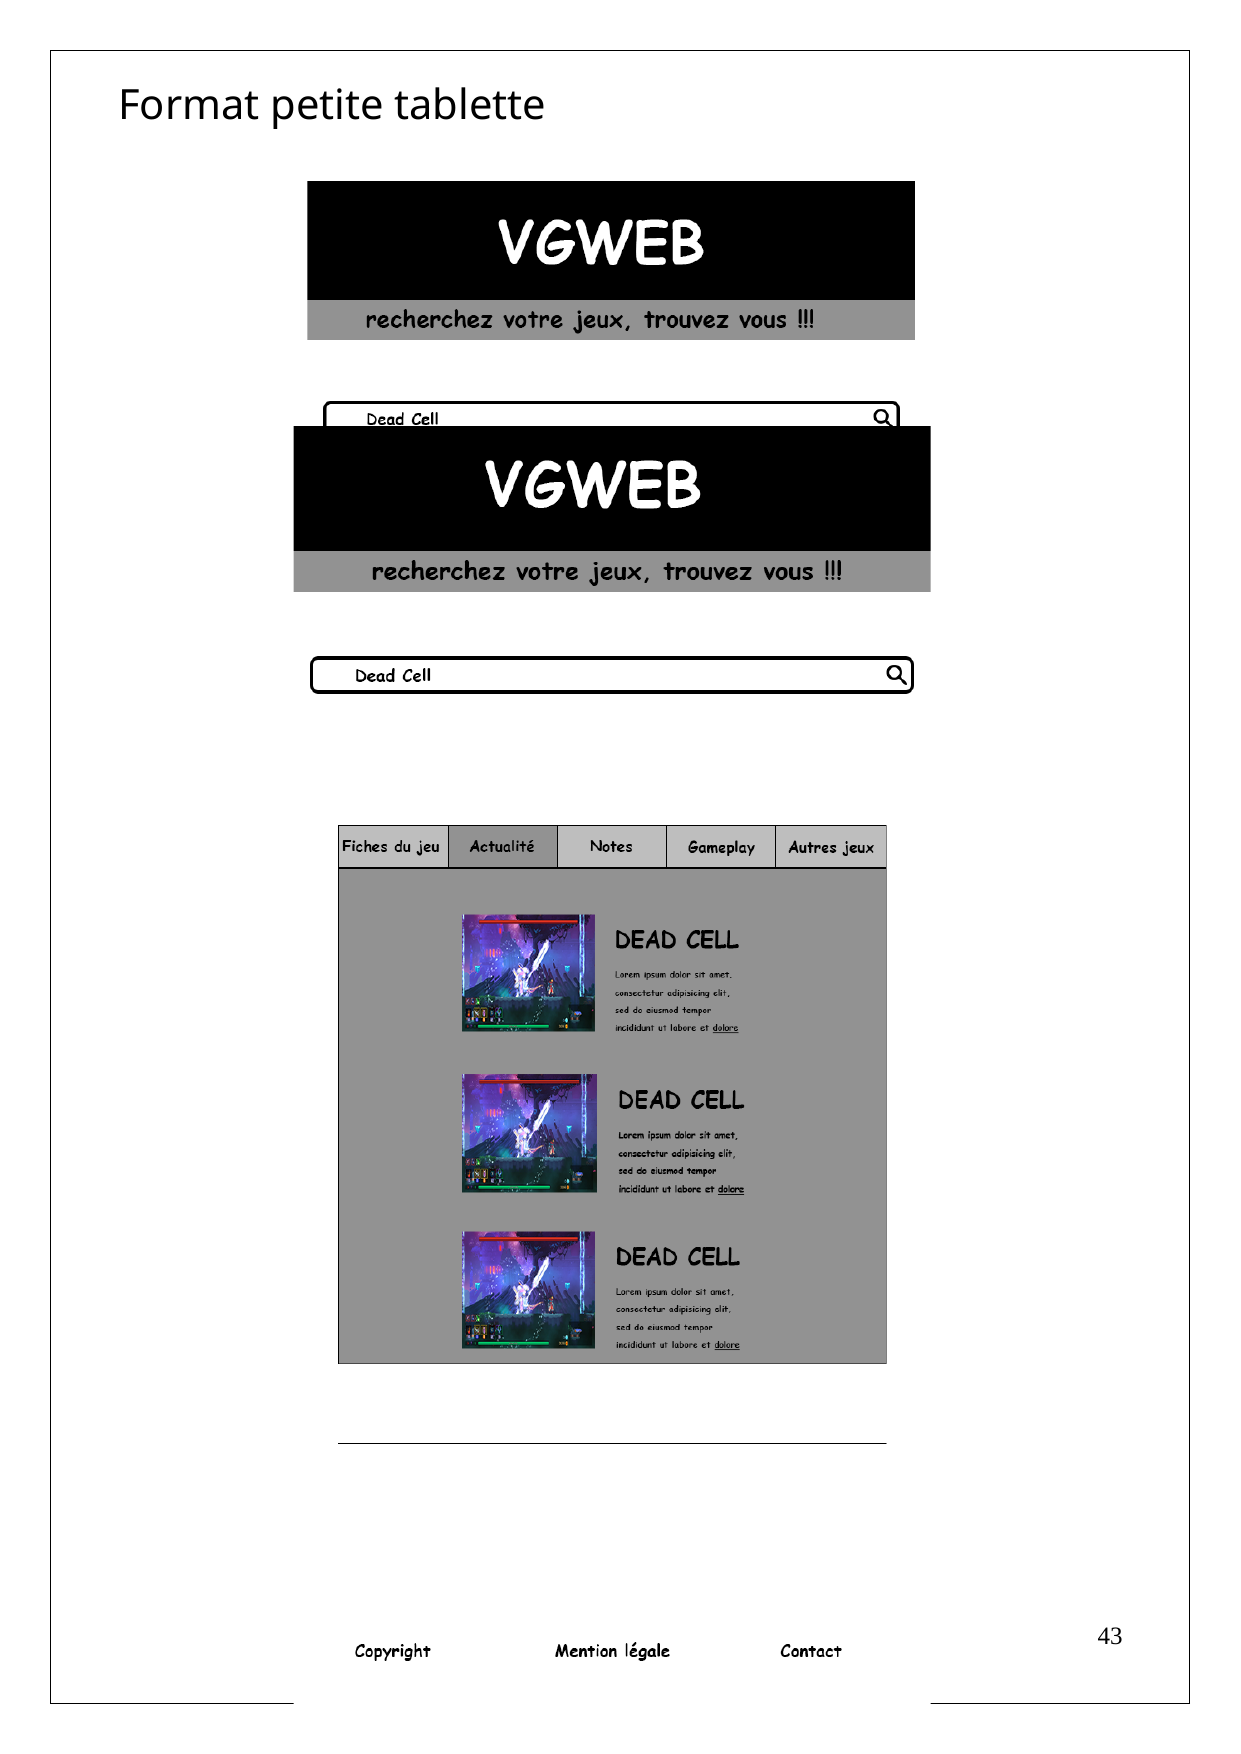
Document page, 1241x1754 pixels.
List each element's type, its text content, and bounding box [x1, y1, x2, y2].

text Format petite tablette [118, 75, 1122, 132]
